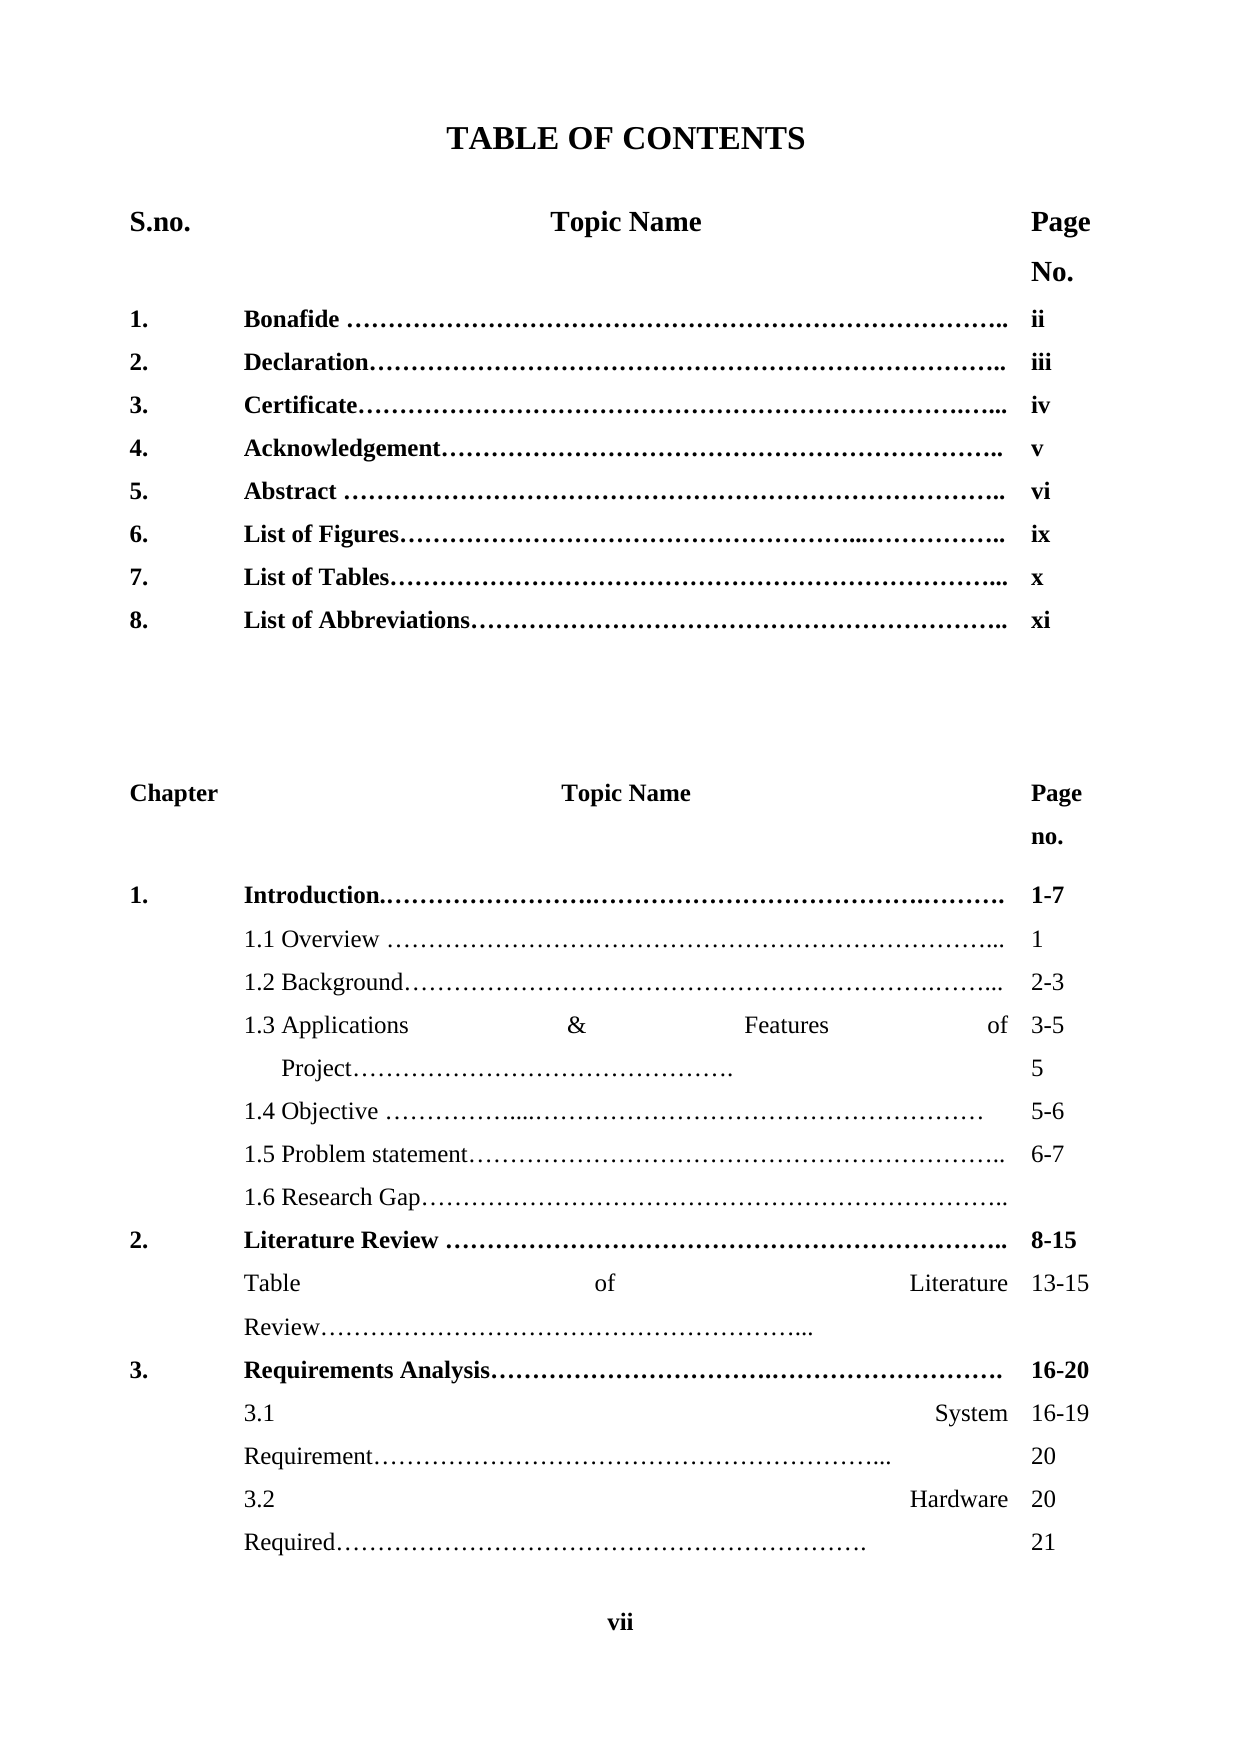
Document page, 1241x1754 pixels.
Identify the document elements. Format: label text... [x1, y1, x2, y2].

table_cell 2. [118, 347, 232, 390]
table_cell Acknowledgement………………………………………………………….. [232, 433, 1019, 476]
table_cell Introduction.…………………….………………………………….………. Overview ………………………………………………………………... Background……………………………………………………….……... Applications & Features of Project………………………………………. Objective ……………....……………………………………………… Problem statement……………………………………………………….. Research Gap…………………………………………………………….. [232, 881, 1019, 1225]
table_header TABLE OF CONTENTS [232, 118, 1019, 204]
table_cell 3. [118, 390, 232, 433]
table_cell List of Abbreviations……………………………………………………….. [232, 605, 1019, 778]
table_cell Page No. [1020, 204, 1122, 304]
table_cell v [1020, 433, 1122, 476]
table_cell List of Tables………………………………………………………………... [232, 562, 1019, 605]
table_cell Literature Review ………………………………………………………….. Table of Literature Review…………………………………………………... [232, 1225, 1019, 1355]
table_cell Declaration………………………………………………………………….. [232, 347, 1019, 390]
table_cell 1-7 1 2-3 3-5 5 5-6 6-7 [1020, 881, 1122, 1225]
table_cell Topic Name [232, 204, 1019, 304]
table_cell 8. [118, 605, 232, 778]
table_cell iv [1020, 390, 1122, 433]
table_cell 6. [118, 519, 232, 562]
table_cell Topic Name [232, 778, 1019, 881]
table_cell 4. [118, 433, 232, 476]
table_header [118, 118, 232, 204]
table_cell 1. [118, 304, 232, 347]
table_cell List of Figures………………………………………………...…………….. [232, 519, 1019, 562]
table_cell 16-20 16-19 20 20 21 [1020, 1355, 1122, 1570]
table_cell vi [1020, 476, 1122, 519]
table_cell x [1020, 562, 1122, 605]
table_header [1020, 118, 1122, 204]
table_cell 8-15 13-15 [1020, 1225, 1122, 1355]
table_cell 7. [118, 562, 232, 605]
table_cell 1. [118, 881, 232, 1225]
table_cell Bonafide …………………………………………………………………….. [232, 304, 1019, 347]
table_cell ix [1020, 519, 1122, 562]
table_cell Abstract …………………………………………………………………….. [232, 476, 1019, 519]
table_cell Certificate……………………………………………………………….…... [232, 390, 1019, 433]
table_cell 5. [118, 476, 232, 519]
table_cell Requirements Analysis…………………………….………………………. 3.1 System Requirement……………………………………………………... 3.2 Hardware Required………………………………………………………. [232, 1355, 1019, 1570]
table_cell xi [1020, 605, 1122, 778]
table_cell Chapter [118, 778, 232, 881]
table_cell 2. [118, 1225, 232, 1355]
table_cell 3. [118, 1355, 232, 1570]
table_cell Page no. [1020, 778, 1122, 881]
table_cell ii [1020, 304, 1122, 347]
table_cell S.no. [118, 204, 232, 304]
table_cell iii [1020, 347, 1122, 390]
